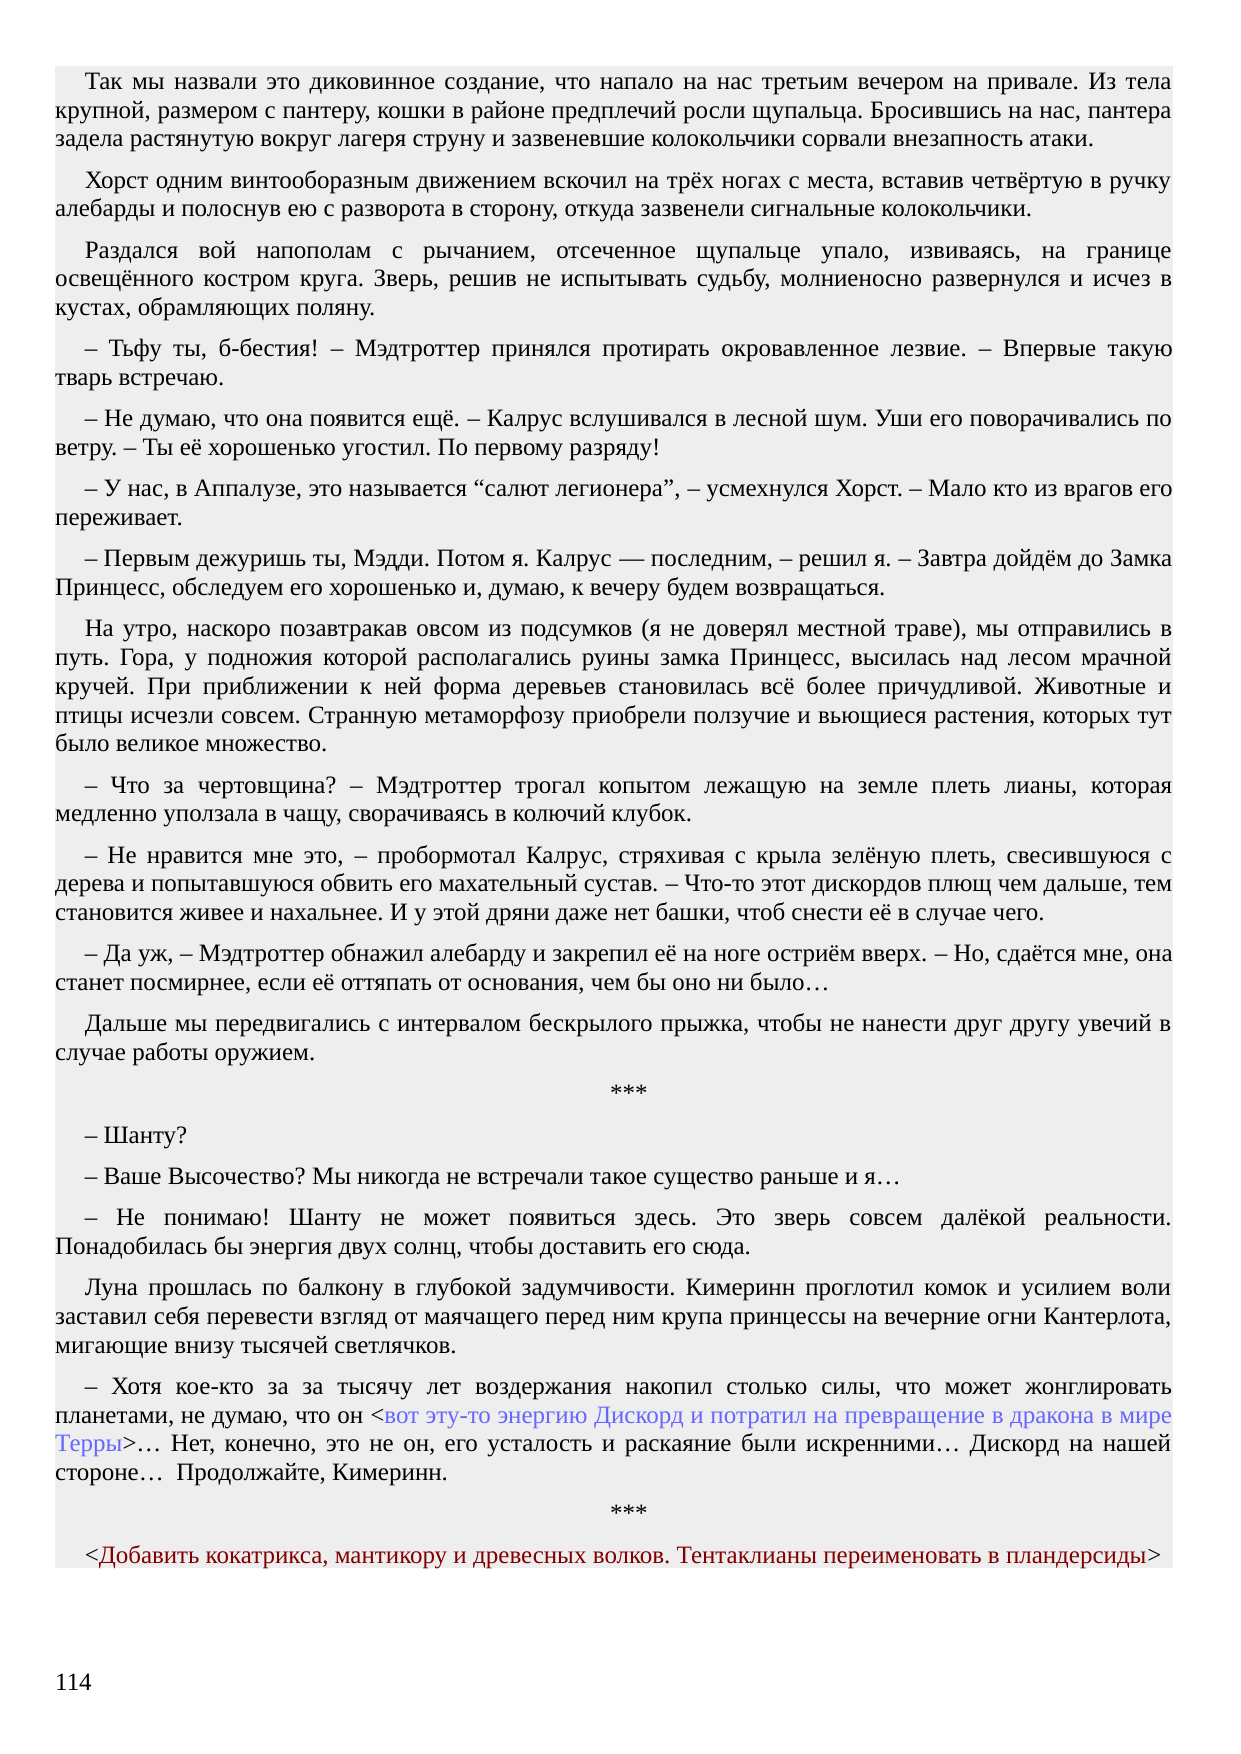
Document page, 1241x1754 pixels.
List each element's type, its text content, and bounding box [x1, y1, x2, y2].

text – Первым дежуришь ты, Мэдди. Потом я. Калрус — последним, – решил я. – Завтра дойдём до Замка Принцесс, обследуем его хорошенько и, думаю, к вечеру будем возвращаться. [55, 543, 1173, 601]
text *** [55, 1078, 1173, 1107]
text – Тьфу ты, б-бестия! – Мэдтроттер принялся протирать окровавленное лезвие. – Впервые такую тварь встречаю. [55, 333, 1173, 391]
text – У нас, в Аппалузе, это называется “салют легионера”, – усмехнулся Хорст. – Мало кто из врагов его переживает. [55, 473, 1173, 531]
text – Что за чертовщина? – Мэдтроттер трогал копытом лежащую на земле плеть лианы, которая медленно уползала в чащу, сворачиваясь в колючий клубок. [55, 770, 1173, 827]
text Так мы назвали это диковинное создание, что напало на нас третьим вечером на привале. Из тела крупной, размером с пантеру, кошки в районе предплечий росли щупальца. Бросившись на нас, пантера задела растянутую вокруг лагеря струну и зазвеневшие колокольчики сорвали внезапность атаки. [55, 66, 1173, 152]
text Хорст одним винтооборазным движением вскочил на трёх ногах с места, вставив четвёртую в ручку алебарды и полоснув ею с разворота в сторону, откуда зазвенели сигнальные колокольчики. [55, 165, 1173, 222]
text – Шанту? [55, 1120, 1173, 1148]
text Луна прошлась по балкону в глубокой задумчивости. Кимеринн проглотил комок и усилием воли заставил себя перевести взгляд от маячащего перед ним крупа принцессы на вечерние огни Кантерлота, мигающие внизу тысячей светлячков. [55, 1272, 1173, 1358]
text – Не думаю, что она появится ещё. – Калрус вслушивался в лесной шум. Уши его поворачивались по ветру. – Ты её хорошенько угостил. По первому разряду! [55, 403, 1173, 461]
text *** [55, 1498, 1173, 1527]
text <Добавить кокатрикса, мантикору и древесных волков. Тентаклианы переименовать в пландерсиды> [55, 1540, 1173, 1568]
text Раздался вой напополам с рычанием, отсеченное щупальце упало, извиваясь, на границе освещённого костром круга. Зверь, решив не испытывать судьбу, молниеносно развернулся и исчез в кустах, обрамляющих поляну. [55, 235, 1173, 321]
text Дальше мы передвигались с интервалом бескрылого прыжка, чтобы не нанести друг другу увечий в случае работы оружием. [55, 1008, 1173, 1066]
text На утро, наскоро позавтракав овсом из подсумков (я не доверял местной траве), мы отправились в путь. Гора, у подножия которой располагались руины замка Принцесс, высилась над лесом мрачной кручей. При приближении к ней форма деревьев становилась всё более причудливой. Животные и птицы исчезли совсем. Странную метаморфозу приобрели ползучие и вьющиеся растения, которых тут было великое множество. [55, 613, 1173, 757]
text – Хотя кое-кто за за тысячу лет воздержания накопил столько силы, что может жонглировать планетами, не думаю, что он <вот эту-то энергию Дискорд и потратил на превращение в дракона в мире Терры>… Нет, конечно, это не он, его усталость и раскаяние были искренними… Дискорд на нашей стороне… Продолжайте, Кимеринн. [55, 1371, 1173, 1486]
text – Ваше Высочество? Мы никогда не встречали такое существо раньше и я… [55, 1161, 1173, 1190]
text – Не нравится мне это, – пробормотал Калрус, стряхивая с крыла зелёную плеть, свесившуюся с дерева и попытавшуюся обвить его махательный сустав. – Что-то этот дискордов плющ чем дальше, тем становится живее и нахальнее. И у этой дряни даже нет башки, чтоб снести её в случае чего. [55, 840, 1173, 926]
text – Да уж, – Мэдтроттер обнажил алебарду и закрепил её на ноге остриём вверх. – Но, сдаётся мне, она станет посмирнее, если её оттяпать от основания, чем бы оно ни было… [55, 938, 1173, 996]
text – Не понимаю! Шанту не может появиться здесь. Это зверь совсем далёкой реальности. Понадобилась бы энергия двух солнц, чтобы доставить его сюда. [55, 1202, 1173, 1260]
